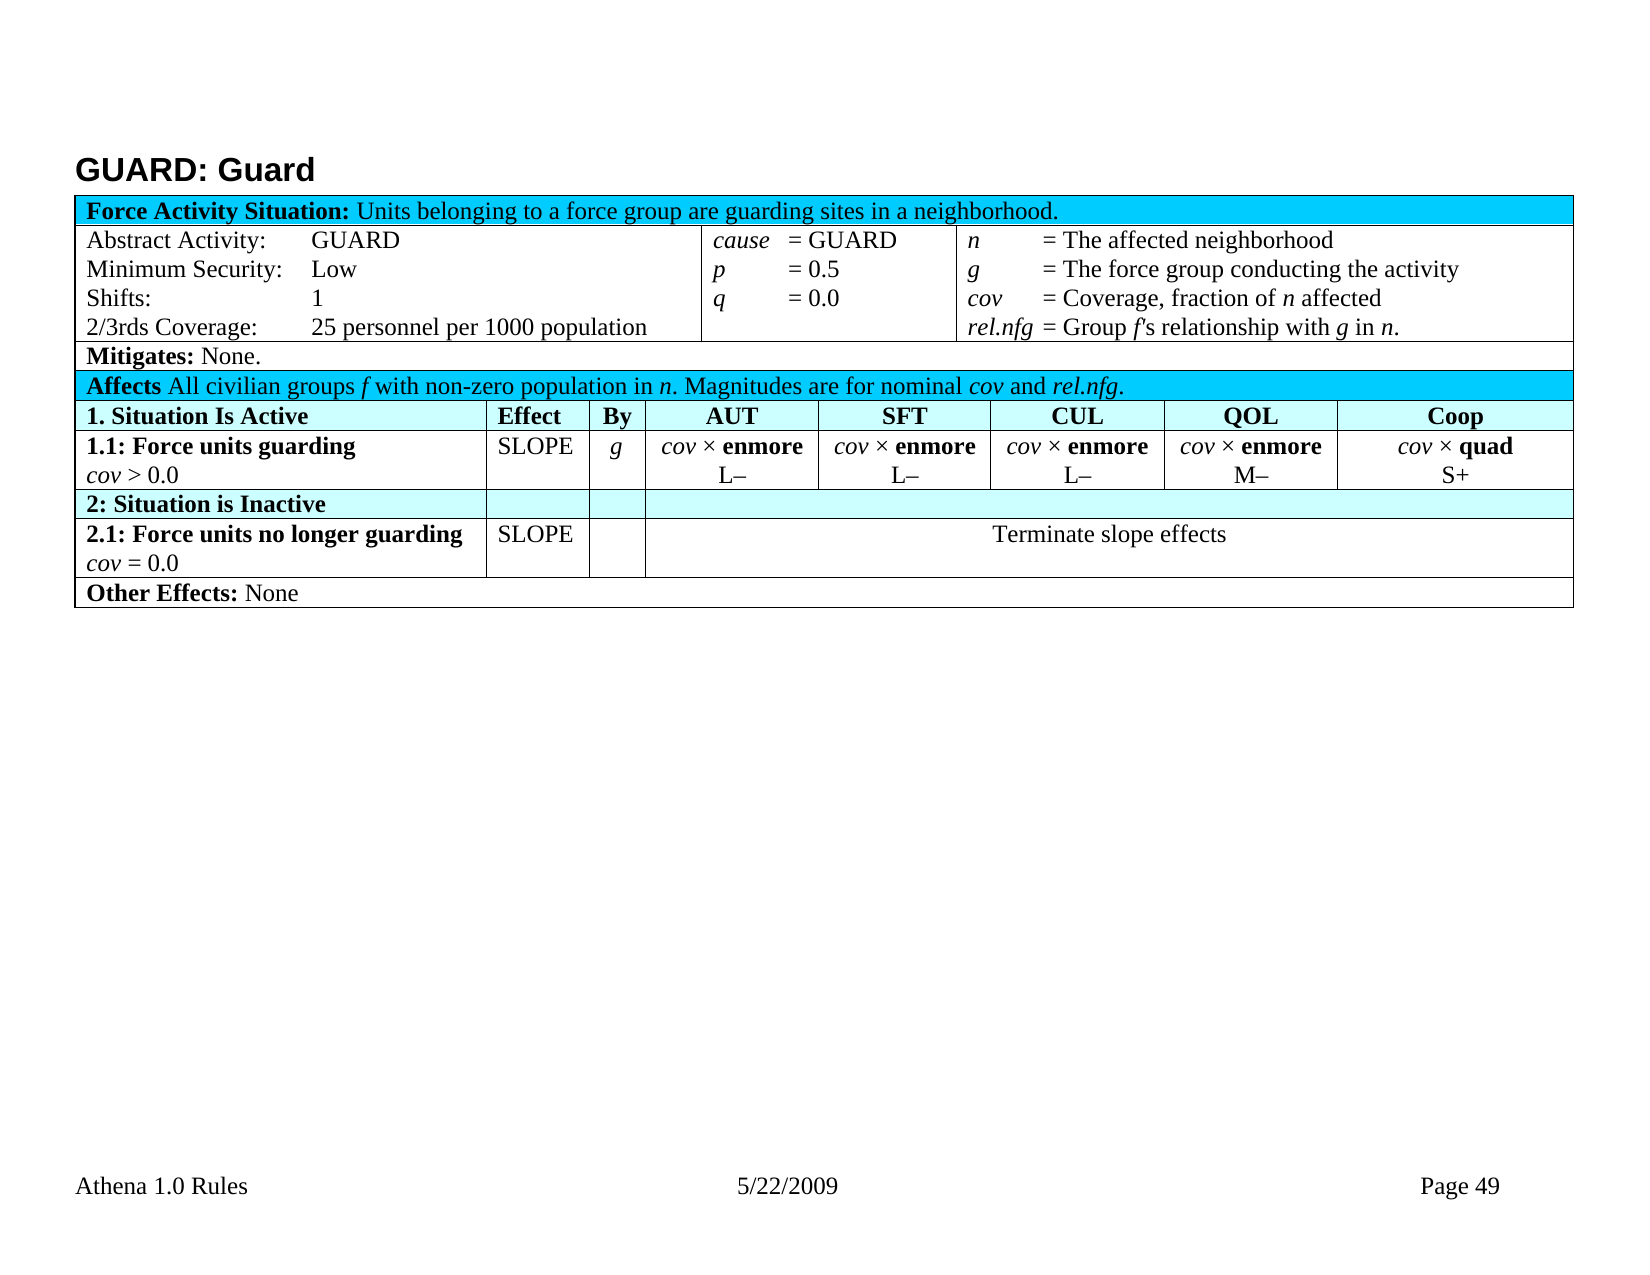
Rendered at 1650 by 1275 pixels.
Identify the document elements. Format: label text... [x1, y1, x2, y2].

table_header Force Activity Situation: Units belonging to a force group are guarding sites in a neighborhood. [76, 196, 1573, 224]
table_cell cov × enmore L– [991, 431, 1164, 488]
table_cell CUL [991, 401, 1164, 430]
table_cell By [590, 401, 645, 430]
table_cell cov × enmore L– [819, 431, 990, 488]
table_cell cause = GUARD p = 0.5 q = 0.0 [702, 226, 956, 341]
table_cell cov × enmore L– [646, 431, 818, 488]
table_cell [590, 519, 645, 577]
table_cell [646, 490, 1573, 518]
table_cell Effect [487, 401, 589, 430]
table_cell n = The affected neighborhood g = The force group conducting the activity cov = Coverage, fraction of n affected rel.nfg = Group f's relationship with g in n. [957, 226, 1573, 341]
table_cell cov × quad S+ [1338, 431, 1573, 488]
table_cell QOL [1165, 401, 1337, 430]
table_cell SFT [819, 401, 990, 430]
text GUARD: Guard [75, 150, 1575, 188]
table_cell Mitigates: None. [76, 342, 1573, 370]
table_cell 1. Situation Is Active [76, 401, 486, 430]
table_cell 2: Situation is Inactive [76, 490, 486, 518]
table_cell Abstract Activity: GUARD Minimum Security: Low Shifts: 1 2/3rds Coverage: 25 personnel per 1000 population [76, 226, 701, 341]
table_cell Terminate slope effects [646, 519, 1573, 577]
table_cell Coop [1338, 401, 1573, 430]
table_cell Other Effects: None [76, 578, 1573, 607]
table_cell [487, 490, 589, 518]
table_cell cov × enmore M– [1165, 431, 1337, 488]
table_cell [590, 490, 645, 518]
table_cell Affects All civilian groups f with non-zero population in n. Magnitudes are for nominal cov and rel.nfg. [76, 371, 1573, 400]
table_cell 1.1: Force units guarding cov > 0.0 [76, 431, 486, 488]
table_cell AUT [646, 401, 818, 430]
table_cell 2.1: Force units no longer guarding cov = 0.0 [76, 519, 486, 577]
table_cell SLOPE [487, 519, 589, 577]
table_cell g [590, 431, 645, 488]
table_cell SLOPE [487, 431, 589, 488]
